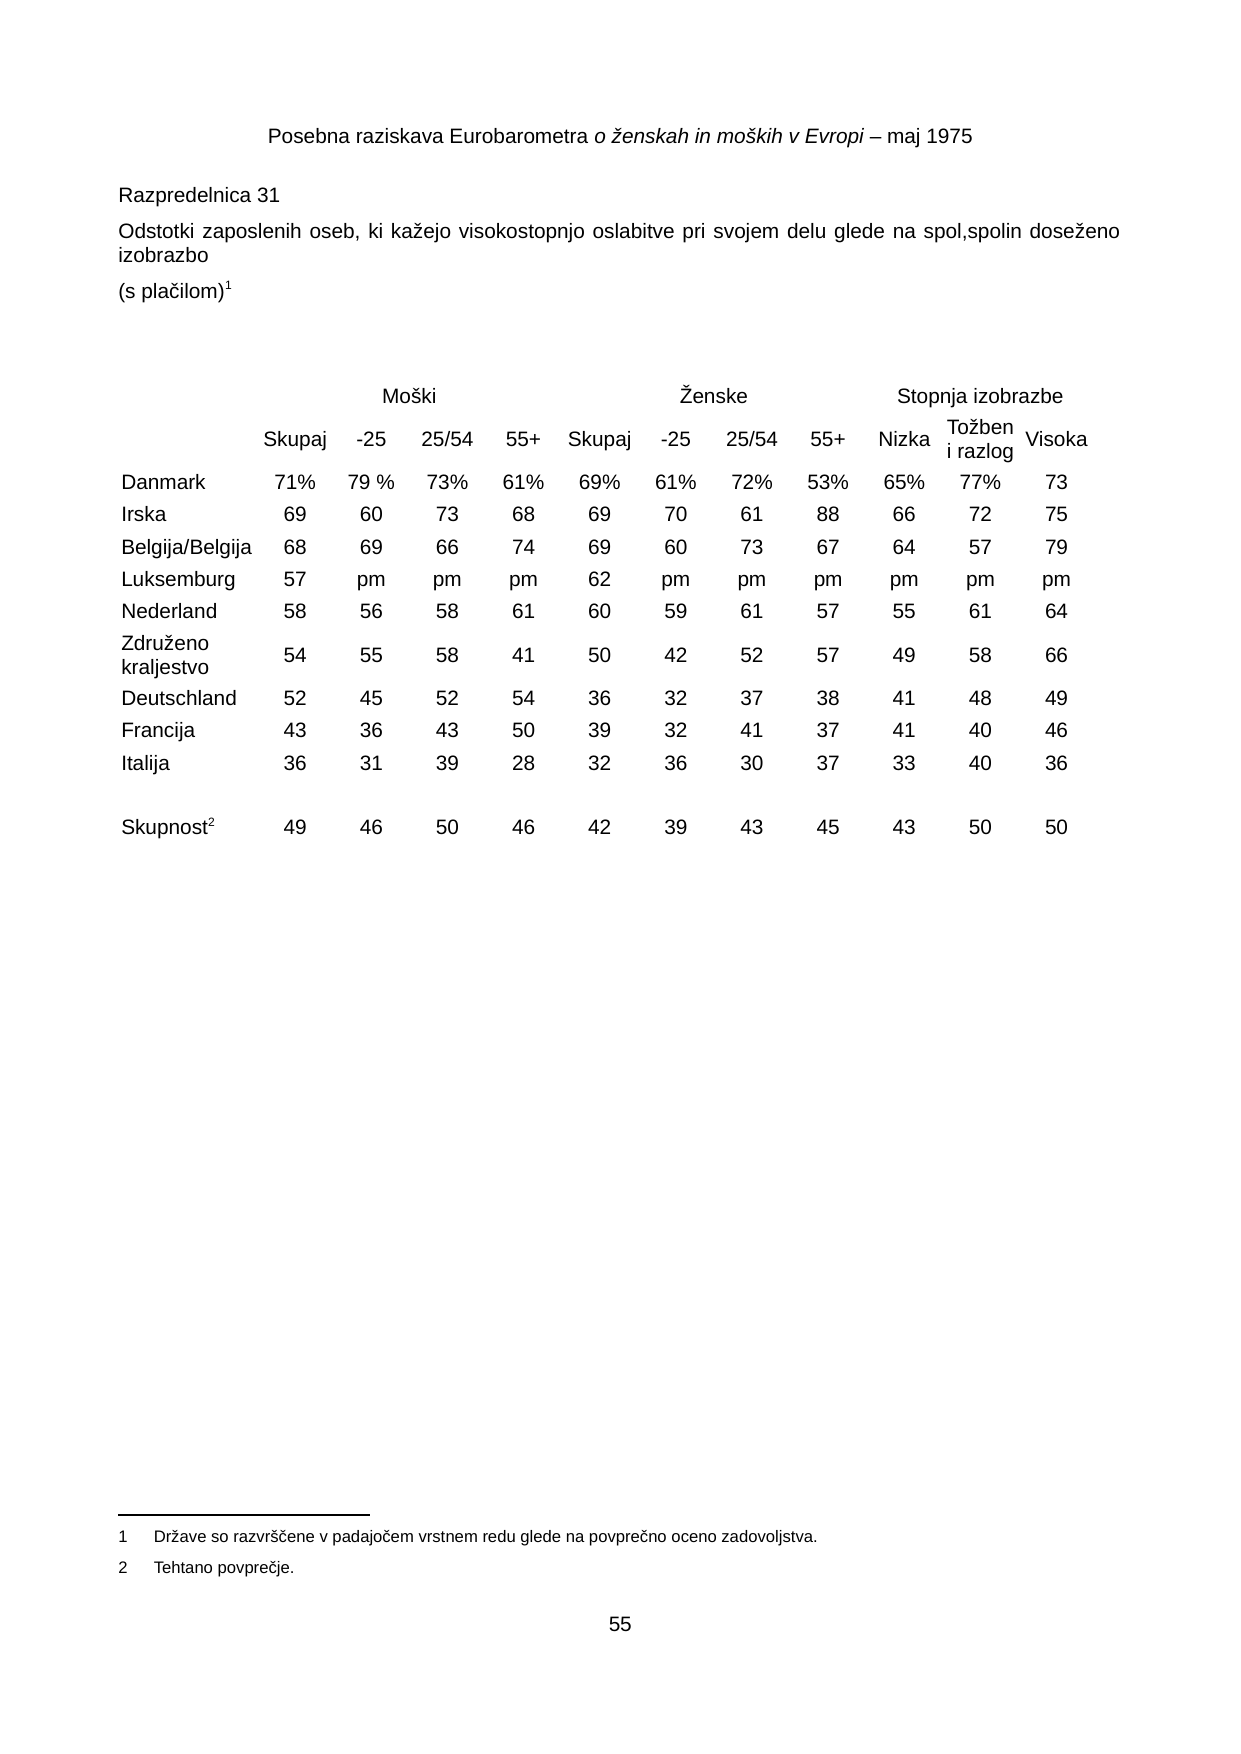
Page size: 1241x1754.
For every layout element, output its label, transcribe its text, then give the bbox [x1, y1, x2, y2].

table_cell [561, 779, 637, 811]
table_cell Belgija/Belgija [118, 530, 257, 563]
table_cell 25/54 [409, 412, 485, 466]
table_cell 69 [561, 530, 637, 563]
table_cell 49 [1018, 681, 1094, 714]
table_cell 49 [257, 811, 333, 843]
table_cell [333, 779, 409, 811]
table_cell 57 [257, 563, 333, 595]
table_cell 36 [257, 746, 333, 778]
table_cell 32 [561, 746, 637, 778]
table_cell 55+ [485, 412, 561, 466]
table_cell 33 [866, 746, 942, 778]
table_cell 56 [333, 595, 409, 628]
table_cell 58 [942, 628, 1018, 681]
table_cell pm [333, 563, 409, 595]
table_header Stopnja izobrazbe [866, 380, 1094, 412]
table_cell 39 [638, 811, 714, 843]
table_cell [118, 779, 257, 811]
table_cell 68 [485, 498, 561, 530]
text Razpredelnica 31 [118, 183, 1122, 207]
table_cell [638, 779, 714, 811]
table_cell 36 [638, 746, 714, 778]
table_cell 73 [1018, 466, 1094, 498]
table_cell 75 [1018, 498, 1094, 530]
table_cell 55 [333, 628, 409, 681]
table_cell 46 [1018, 714, 1094, 746]
table_cell 73 [714, 530, 790, 563]
table_cell 61% [638, 466, 714, 498]
table_cell Združeno kraljestvo [118, 628, 257, 681]
table_cell 40 [942, 746, 1018, 778]
table_cell 57 [790, 595, 866, 628]
table_cell Italija [118, 746, 257, 778]
table_cell 68 [257, 530, 333, 563]
table_cell 50 [1018, 811, 1094, 843]
table_cell 73 [409, 498, 485, 530]
table_cell 48 [942, 681, 1018, 714]
text (s plačilom) [118, 278, 1122, 302]
table_cell 57 [790, 628, 866, 681]
table_cell 61 [485, 595, 561, 628]
table_cell [790, 779, 866, 811]
table_cell [118, 412, 257, 466]
table_cell Visoka [1018, 412, 1094, 466]
table_cell 37 [790, 714, 866, 746]
table_cell 28 [485, 746, 561, 778]
table_cell 69 [333, 530, 409, 563]
table_cell 61 [714, 498, 790, 530]
table_cell pm [1018, 563, 1094, 595]
table_cell 36 [561, 681, 637, 714]
table_cell 65% [866, 466, 942, 498]
table_cell -25 [333, 412, 409, 466]
table_cell Danmark [118, 466, 257, 498]
table_cell 66 [409, 530, 485, 563]
table_cell 88 [790, 498, 866, 530]
table_cell 43 [866, 811, 942, 843]
table_cell 74 [485, 530, 561, 563]
table_cell -25 [638, 412, 714, 466]
table_cell 38 [790, 681, 866, 714]
table_cell pm [942, 563, 1018, 595]
table_cell 37 [714, 681, 790, 714]
table_cell Nizka [866, 412, 942, 466]
table_cell 30 [714, 746, 790, 778]
table_cell [409, 779, 485, 811]
table_cell 50 [485, 714, 561, 746]
table_cell 55 [866, 595, 942, 628]
table_cell 60 [638, 530, 714, 563]
table_cell Nederland [118, 595, 257, 628]
table_cell 41 [714, 714, 790, 746]
table_cell 55+ [790, 412, 866, 466]
table_cell 61 [714, 595, 790, 628]
table_cell 25/54 [714, 412, 790, 466]
table_cell Deutschland [118, 681, 257, 714]
table_cell [866, 779, 942, 811]
table_cell Skupnost [118, 811, 257, 843]
table_cell 43 [714, 811, 790, 843]
table_cell 40 [942, 714, 1018, 746]
table_cell 72 [942, 498, 1018, 530]
table_cell Francija [118, 714, 257, 746]
table_cell 41 [866, 681, 942, 714]
table_cell 36 [333, 714, 409, 746]
table_cell 31 [333, 746, 409, 778]
table_cell 43 [409, 714, 485, 746]
table_cell 66 [866, 498, 942, 530]
table_cell pm [866, 563, 942, 595]
table_cell 67 [790, 530, 866, 563]
table_cell pm [409, 563, 485, 595]
table_cell [714, 779, 790, 811]
table_cell Luksemburg [118, 563, 257, 595]
table_cell pm [638, 563, 714, 595]
table_cell Irska [118, 498, 257, 530]
table_cell 32 [638, 681, 714, 714]
table_cell 41 [485, 628, 561, 681]
text Odstotki zaposlenih oseb, ki kažejo visokostopnjo oslabitve pri svojem delu glede na spol,spolin doseženo izobrazbo [118, 219, 1122, 267]
table_header Moški [257, 380, 561, 412]
table_cell 46 [333, 811, 409, 843]
table_cell 52 [409, 681, 485, 714]
table_cell 42 [561, 811, 637, 843]
table_cell 50 [409, 811, 485, 843]
table_cell 54 [257, 628, 333, 681]
table_cell 49 [866, 628, 942, 681]
table_cell 58 [409, 628, 485, 681]
table_cell [1018, 779, 1094, 811]
table_cell 60 [561, 595, 637, 628]
table_cell 41 [866, 714, 942, 746]
table_header [118, 380, 257, 412]
table_cell 69 [257, 498, 333, 530]
table_cell 70 [638, 498, 714, 530]
table_cell 72% [714, 466, 790, 498]
table_cell 50 [561, 628, 637, 681]
table_cell 32 [638, 714, 714, 746]
table_cell 61 [942, 595, 1018, 628]
table_cell 61% [485, 466, 561, 498]
table_cell 77% [942, 466, 1018, 498]
table_cell 64 [866, 530, 942, 563]
table_cell 52 [714, 628, 790, 681]
table_cell 46 [485, 811, 561, 843]
table_cell 58 [409, 595, 485, 628]
table_cell Tožbeni razlog [942, 412, 1018, 466]
table_cell 59 [638, 595, 714, 628]
table_cell pm [714, 563, 790, 595]
table_cell Skupaj [257, 412, 333, 466]
table_cell 60 [333, 498, 409, 530]
table_cell 64 [1018, 595, 1094, 628]
table_cell 57 [942, 530, 1018, 563]
table_cell Skupaj [561, 412, 637, 466]
table_cell 39 [561, 714, 637, 746]
table_cell 66 [1018, 628, 1094, 681]
table_cell 36 [1018, 746, 1094, 778]
table_cell pm [790, 563, 866, 595]
table_cell 39 [409, 746, 485, 778]
table_cell 69% [561, 466, 637, 498]
table_cell 50 [942, 811, 1018, 843]
table_cell 45 [333, 681, 409, 714]
table_cell 71% [257, 466, 333, 498]
table_cell 79 % [333, 466, 409, 498]
text Države so razvrščene v padajočem vrstnem redu glede na povprečno oceno zadovoljstva. [118, 1527, 1122, 1546]
table_cell 54 [485, 681, 561, 714]
table_cell 37 [790, 746, 866, 778]
table_cell 53% [790, 466, 866, 498]
table_cell 58 [257, 595, 333, 628]
table_cell 42 [638, 628, 714, 681]
table_cell 62 [561, 563, 637, 595]
table_cell [485, 779, 561, 811]
table_cell pm [485, 563, 561, 595]
table_cell 69 [561, 498, 637, 530]
table_cell [257, 779, 333, 811]
table_cell 73% [409, 466, 485, 498]
table_cell 43 [257, 714, 333, 746]
table_cell 45 [790, 811, 866, 843]
table_header Ženske [561, 380, 866, 412]
table_cell 79 [1018, 530, 1094, 563]
table_cell 52 [257, 681, 333, 714]
table_cell [942, 779, 1018, 811]
